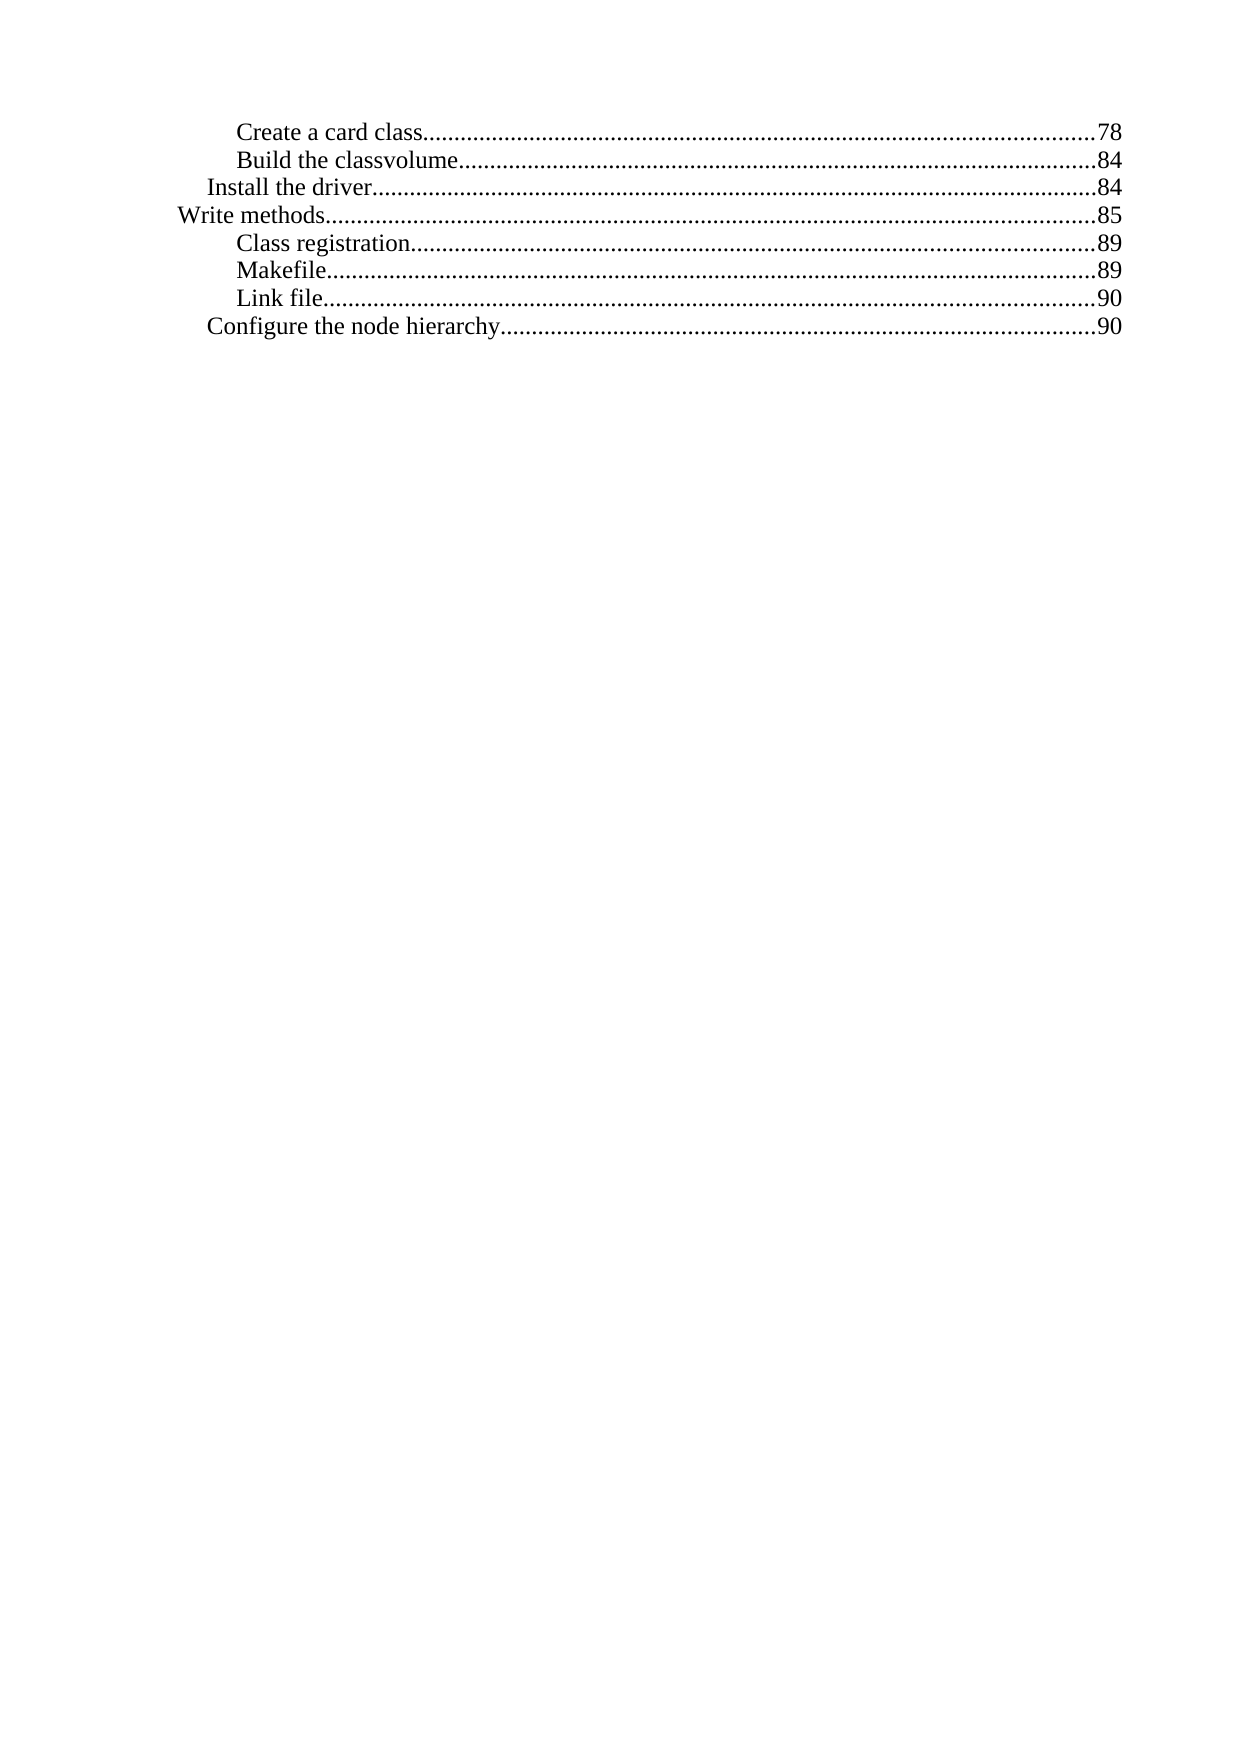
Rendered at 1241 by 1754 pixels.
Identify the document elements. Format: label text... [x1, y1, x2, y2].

text Install the driver 84 [207, 173, 1122, 201]
text Create a card class 78 [236, 118, 1122, 146]
text Link file 90 [236, 284, 1122, 312]
text Configure the node hierarchy 90 [207, 312, 1122, 340]
text Write methods 85 [177, 201, 1122, 229]
text Makefile 89 [236, 257, 1122, 284]
text Build the classvolume 84 [236, 146, 1122, 173]
text Class registration 89 [236, 229, 1122, 257]
